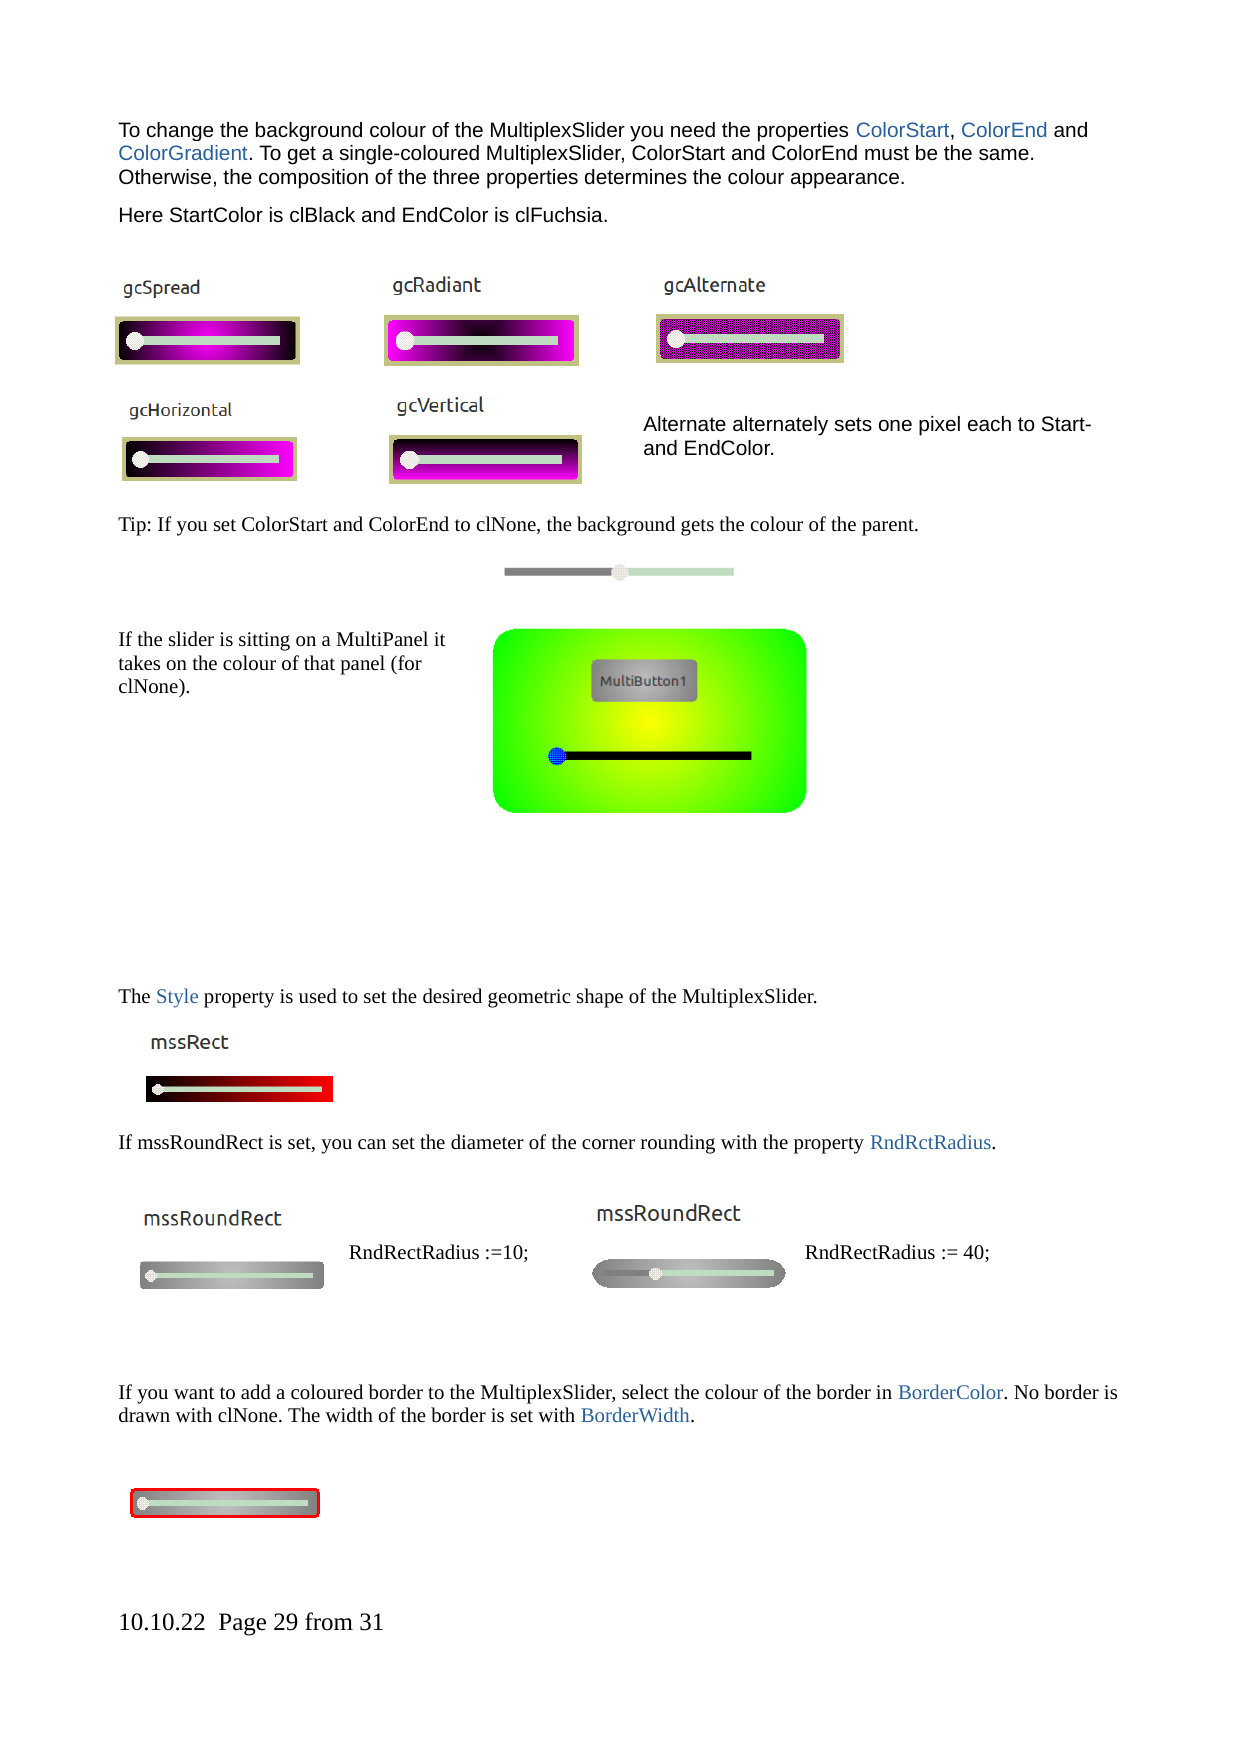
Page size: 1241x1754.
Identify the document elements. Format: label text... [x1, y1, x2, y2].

picture [480, 551, 760, 593]
text If mssRoundRect is set, you can set the diameter of the corner rounding with the property RndRctRadius. [118, 1130, 1122, 1154]
picture [572, 1197, 791, 1304]
text The Style property is used to set the desired geometric shape of the MultiplexSlider. [118, 989, 1122, 1007]
picture [374, 390, 595, 493]
picture [639, 272, 854, 374]
text Alternate alternately sets one pixel each to Start- and EndColor. [595, 413, 1122, 460]
text RndRectRadius :=10; [344, 1245, 572, 1263]
text If you want to add a coloured border to the MultiplexSlider, select the colour of the border in BorderColor. No border is drawn with clNone. The width of the border is set with BorderWidth. [118, 1380, 1122, 1427]
text Tip: If you set ColorStart and ColorEnd to clNone, the background gets the colour of the parent. [118, 513, 1122, 537]
picture [117, 1201, 344, 1310]
picture [121, 1478, 333, 1527]
text [833, 628, 1122, 699]
picture [371, 268, 590, 377]
text Here StartColor is clBlack and EndColor is clFuchsia. [118, 204, 1122, 227]
text To change the background colour of the MultiplexSlider you need the properties ColorStart, ColorEnd and ColorGradient. To get a single-coloured MultiplexSlider, ColorStart and ColorEnd must be the same. Otherwise, the composition of the three properties determines the colour appearance. [118, 118, 1122, 189]
picture [127, 1030, 346, 1115]
picture [110, 396, 309, 496]
picture [102, 276, 307, 376]
text If the slider is sitting on a MultiPanel it takes on the colour of that panel (for clNone). [118, 628, 477, 699]
text RndRectRadius := 40; [791, 1245, 1122, 1263]
picture [477, 615, 833, 832]
text [309, 413, 374, 460]
